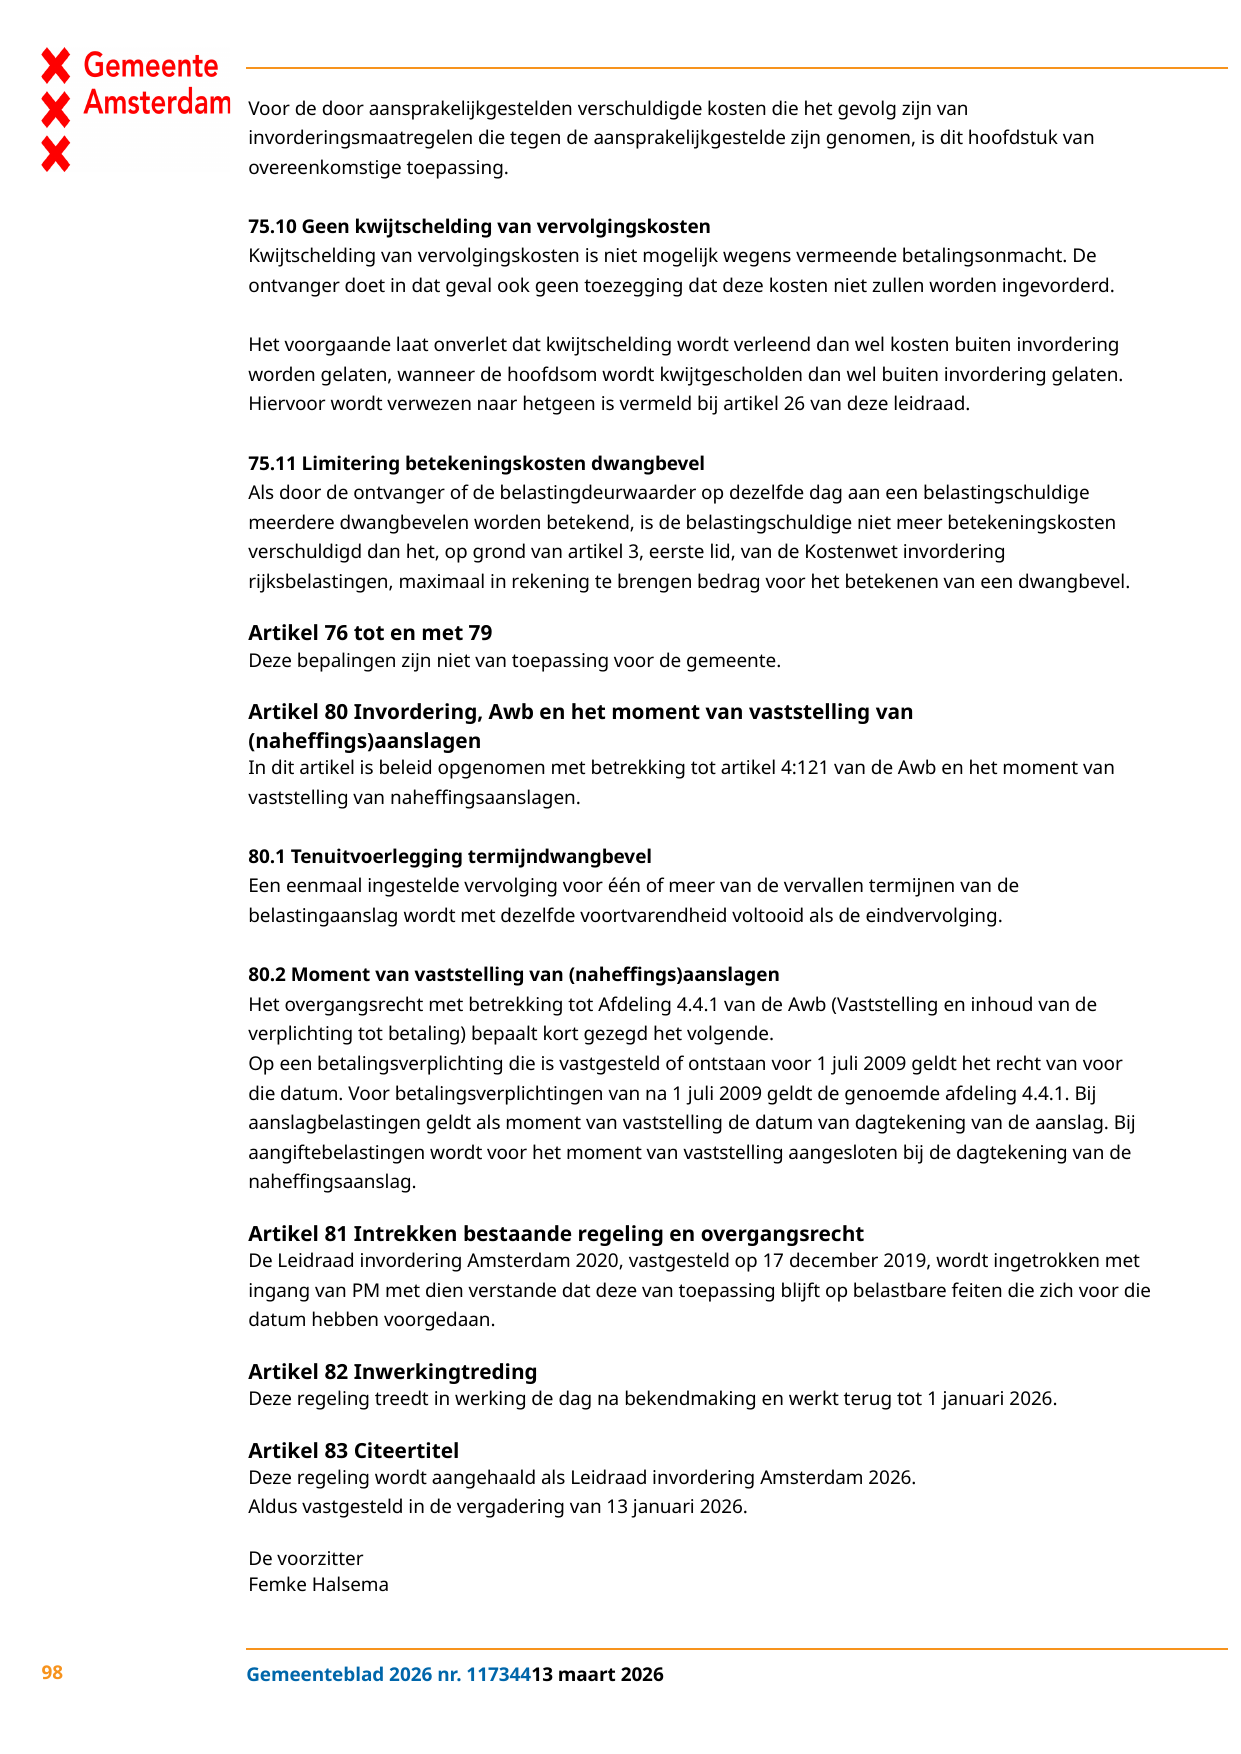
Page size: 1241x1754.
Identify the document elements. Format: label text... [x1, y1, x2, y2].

text De Leidraad invordering Amsterdam 2020, vastgesteld op 17 december 2019, wordt ingetrokken met ingang van PM met dien verstande dat deze van toepassing blijft op belastbare feiten die zich voor die datum hebben voorgedaan. [248, 1247, 1152, 1332]
text 75.11 Limitering betekeningskosten dwangbevel [248, 450, 1152, 476]
picture [41, 47, 231, 172]
text Artikel 82 Inwerkingtreding [248, 1357, 1152, 1385]
text Artikel 76 tot en met 79 [248, 618, 1152, 647]
text Deze regeling wordt aangehaald als Leidraad invordering Amsterdam 2026. [248, 1464, 1152, 1490]
text Artikel 81 Intrekken bestaande regeling en overgangsrecht [248, 1219, 1152, 1247]
text 80.1 Tenuitvoerlegging termijndwangbevel [248, 843, 1152, 869]
text Deze bepalingen zijn niet van toepassing voor de gemeente. [248, 647, 1152, 673]
text Aldus vastgesteld in de vergadering van 13 januari 2026. [248, 1494, 1152, 1519]
text Het voorgaande laat onverlet dat kwijtschelding wordt verleend dan wel kosten buiten invordering worden gelaten, wanneer de hoofdsom wordt kwijtgescholden dan wel buiten invordering gelaten. Hiervoor wordt verwezen naar hetgeen is vermeld bij artikel 26 van deze leidraad. [248, 331, 1152, 416]
text Het overgangsrecht met betrekking tot Afdeling 4.4.1 van de Awb (Vaststelling en inhoud van de verplichting tot betaling) bepaalt kort gezegd het volgende. [248, 991, 1152, 1046]
text In dit artikel is beleid opgenomen met betrekking tot artikel 4:121 van de Awb en het moment van vaststelling van naheffingsaanslagen. [248, 754, 1152, 809]
text Als door de ontvanger of de belastingdeurwaarder op dezelfde dag aan een belastingschuldige meerdere dwangbevelen worden betekend, is de belastingschuldige niet meer betekeningskosten verschuldigd dan het, op grond van artikel 3, eerste lid, van de Kostenwet invordering rijksbelastingen, maximaal in rekening te brengen bedrag voor het betekenen van een dwangbevel. [248, 479, 1152, 594]
text Een eenmaal ingestelde vervolging voor één of meer van de vervallen termijnen van de belastingaanslag wordt met dezelfde voortvarendheid voltooid als de eindvervolging. [248, 873, 1152, 928]
text Deze regeling treedt in werking de dag na bekendmaking en werkt terug tot 1 januari 2026. [248, 1385, 1152, 1411]
text Kwijtschelding van vervolgingskosten is niet mogelijk wegens vermeende betalingsonmacht. De ontvanger doet in dat geval ook geen toezegging dat deze kosten niet zullen worden ingevorderd. [248, 243, 1152, 298]
text Femke Halsema [248, 1571, 1152, 1597]
text Voor de door aansprakelijkgestelden verschuldigde kosten die het gevolg zijn van invorderingsmaatregelen die tegen de aansprakelijkgestelde zijn genomen, is dit hoofdstuk van overeenkomstige toepassing. [248, 95, 1152, 180]
text Artikel 80 Invordering, Awb en het moment van vaststelling van (naheffings)aanslagen [248, 697, 1152, 754]
text 80.2 Moment van vaststelling van (naheffings)aanslagen [248, 961, 1152, 987]
text Op een betalingsverplichting die is vastgesteld of ontstaan voor 1 juli 2009 geldt het recht van voor die datum. Voor betalingsverplichtingen van na 1 juli 2009 geldt de genoemde afdeling 4.4.1. Bij aanslagbelastingen geldt als moment van vaststelling de datum van dagtekening van de aanslag. Bij aangiftebelastingen wordt voor het moment van vaststelling aangesloten bij de dagtekening van de naheffingsaanslag. [248, 1050, 1152, 1194]
text De voorzitter [248, 1545, 1152, 1571]
text Artikel 83 Citeertitel [248, 1436, 1152, 1464]
text 75.10 Geen kwijtschelding van vervolgingskosten [248, 213, 1152, 239]
